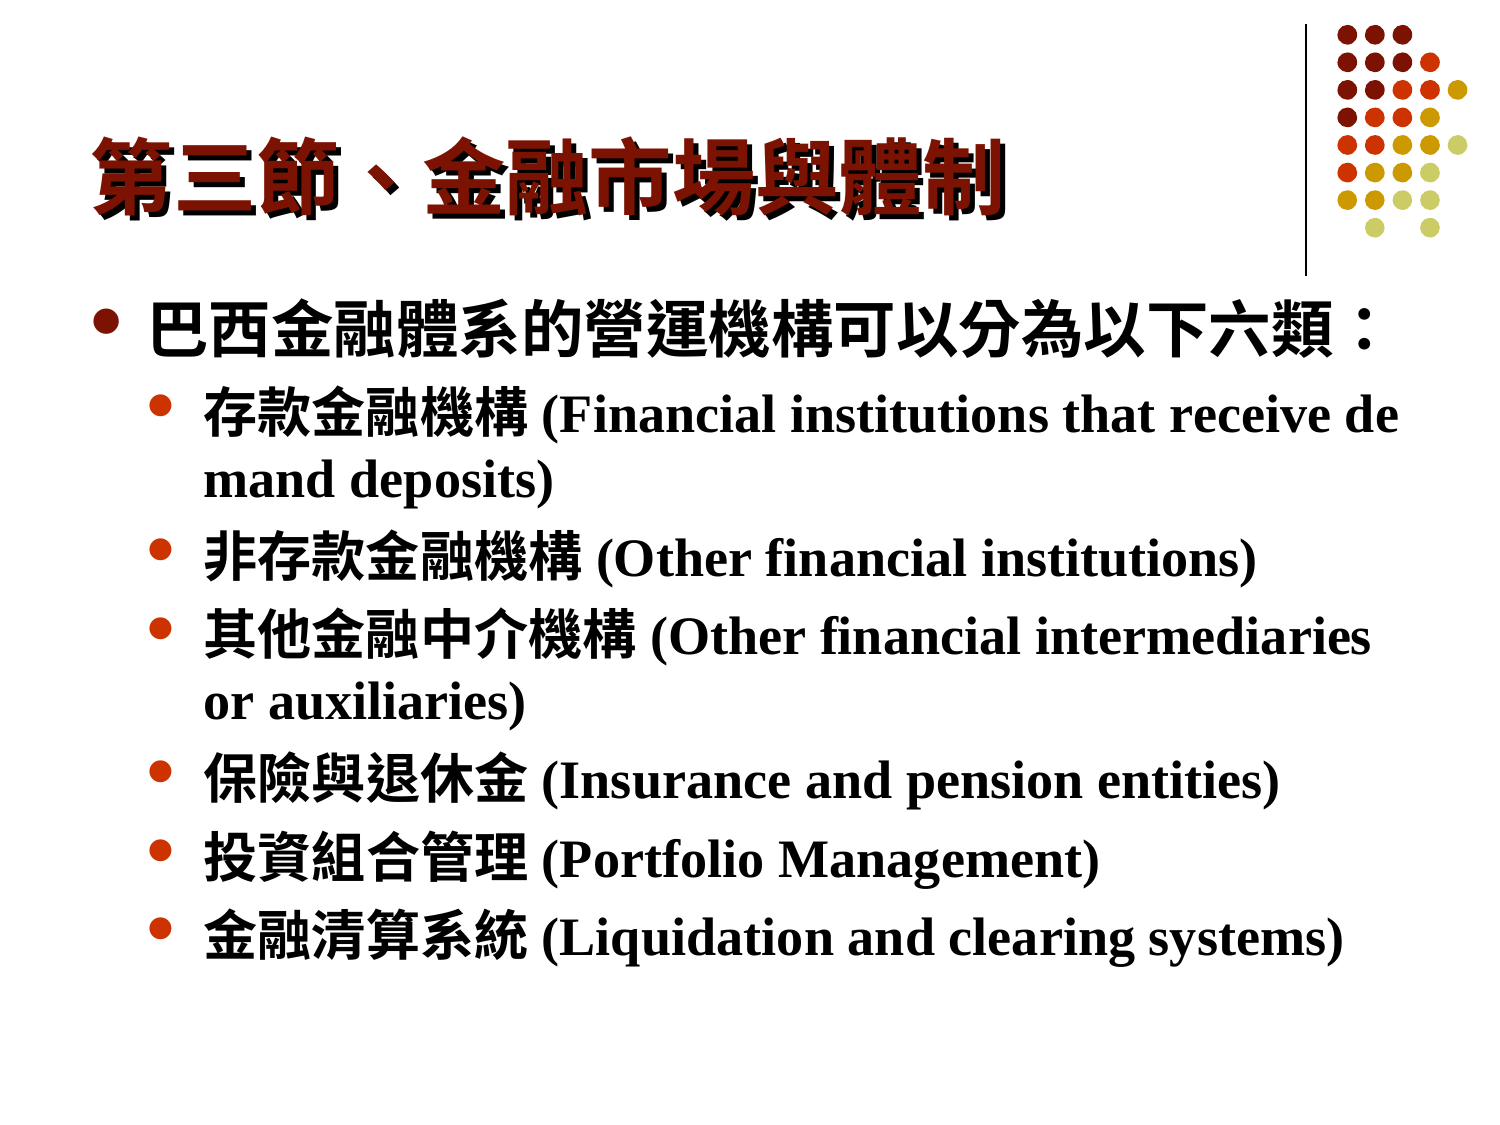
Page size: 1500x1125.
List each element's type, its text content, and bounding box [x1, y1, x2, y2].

list 巴西金融體系的營運機構可以分為以下六類： 存款金融機構(Financial institutions that receive demand deposits) 非存款金融機構(Other financial institutions) 其他金融中介機構(Other financial intermediaries or auxiliaries) 保險與退休金(Insurance and pension entities) 投資組合管理(Portfolio Management) 金融清算系統(Liquidation and clearing systems) [75, 282, 1426, 1006]
title 第三節、金融市場與體制 [74, 20, 1313, 233]
